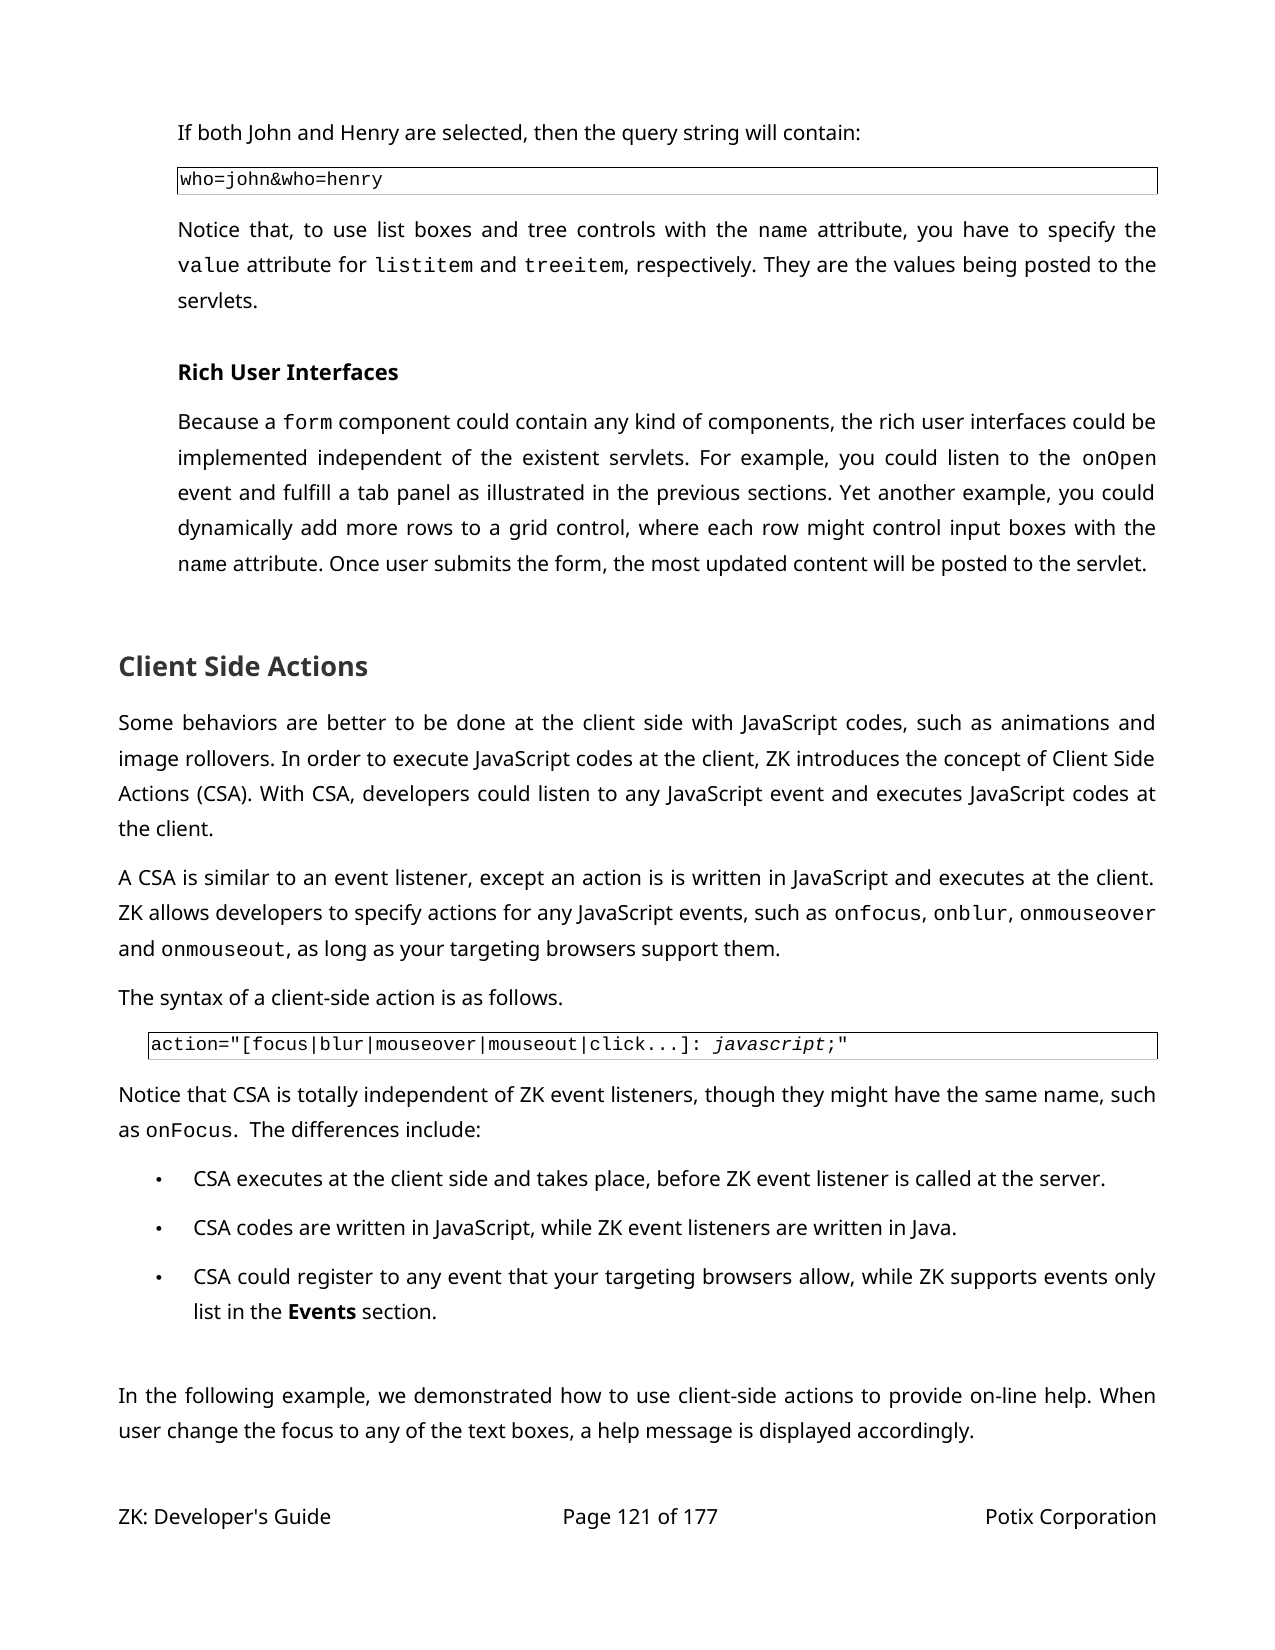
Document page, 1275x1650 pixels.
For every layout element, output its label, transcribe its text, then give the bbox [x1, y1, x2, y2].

subtitle Client Side Actions [118, 648, 1157, 685]
list CSA executes at the client side and takes place, before ZK event listener is called at the server. [156, 1164, 1157, 1192]
text action="[focus|blur|mouseover|mouseout|click...]: javascript;" [149, 1033, 1157, 1059]
text A CSA is similar to an event listener, except an action is is written in JavaScript and executes at the client. ZK allows developers to specify actions for any JavaScript events, such as onfocus, onblur, onmouseover and onmouseout, as long as your targeting browsers support them. [118, 863, 1157, 962]
text Notice that CSA is totally independent of ZK event listeners, though they might have the same name, such as onFocus. The differences include: [118, 1080, 1157, 1143]
text Some behaviors are better to be done at the client side with JavaScript codes, such as animations and image rollovers. In order to execute JavaScript codes at the client, ZK introduces the concept of Client Side Actions (CSA). With CSA, developers could listen to any JavaScript event and executes JavaScript codes at the client. [118, 708, 1157, 842]
subtitle Rich User Interfaces [177, 357, 1157, 387]
text Because a form component could contain any kind of components, the rich user interfaces could be implemented independent of the existent servlets. For example, you could listen to the onOpen event and fulfill a tab panel as illustrated in the previous sections. Yet another example, you could dynamically add more rows to a grid control, where each row might control input boxes with the name attribute. Once user submits the form, the most updated content will be posted to the servlet. [177, 407, 1157, 577]
text who=john&who=henry [178, 168, 1157, 194]
text Notice that, to use list boxes and tree controls with the name attribute, you have to specify the value attribute for listitem and treeitem, respectively. They are the values being posted to the servlets. [177, 215, 1157, 314]
text The syntax of a client-side action is as follows. [118, 983, 1157, 1011]
text If both John and Henry are selected, then the query string will contain: [177, 118, 1157, 146]
list CSA could register to any event that your targeting browsers allow, while ZK supports events only list in the Events section. [156, 1262, 1157, 1325]
list CSA codes are written in JavaScript, while ZK event listeners are written in Java. [156, 1213, 1157, 1241]
text In the following example, we demonstrated how to use client-side actions to provide on-line help. When user change the focus to any of the text boxes, a help message is displayed accordingly. [118, 1346, 1157, 1444]
